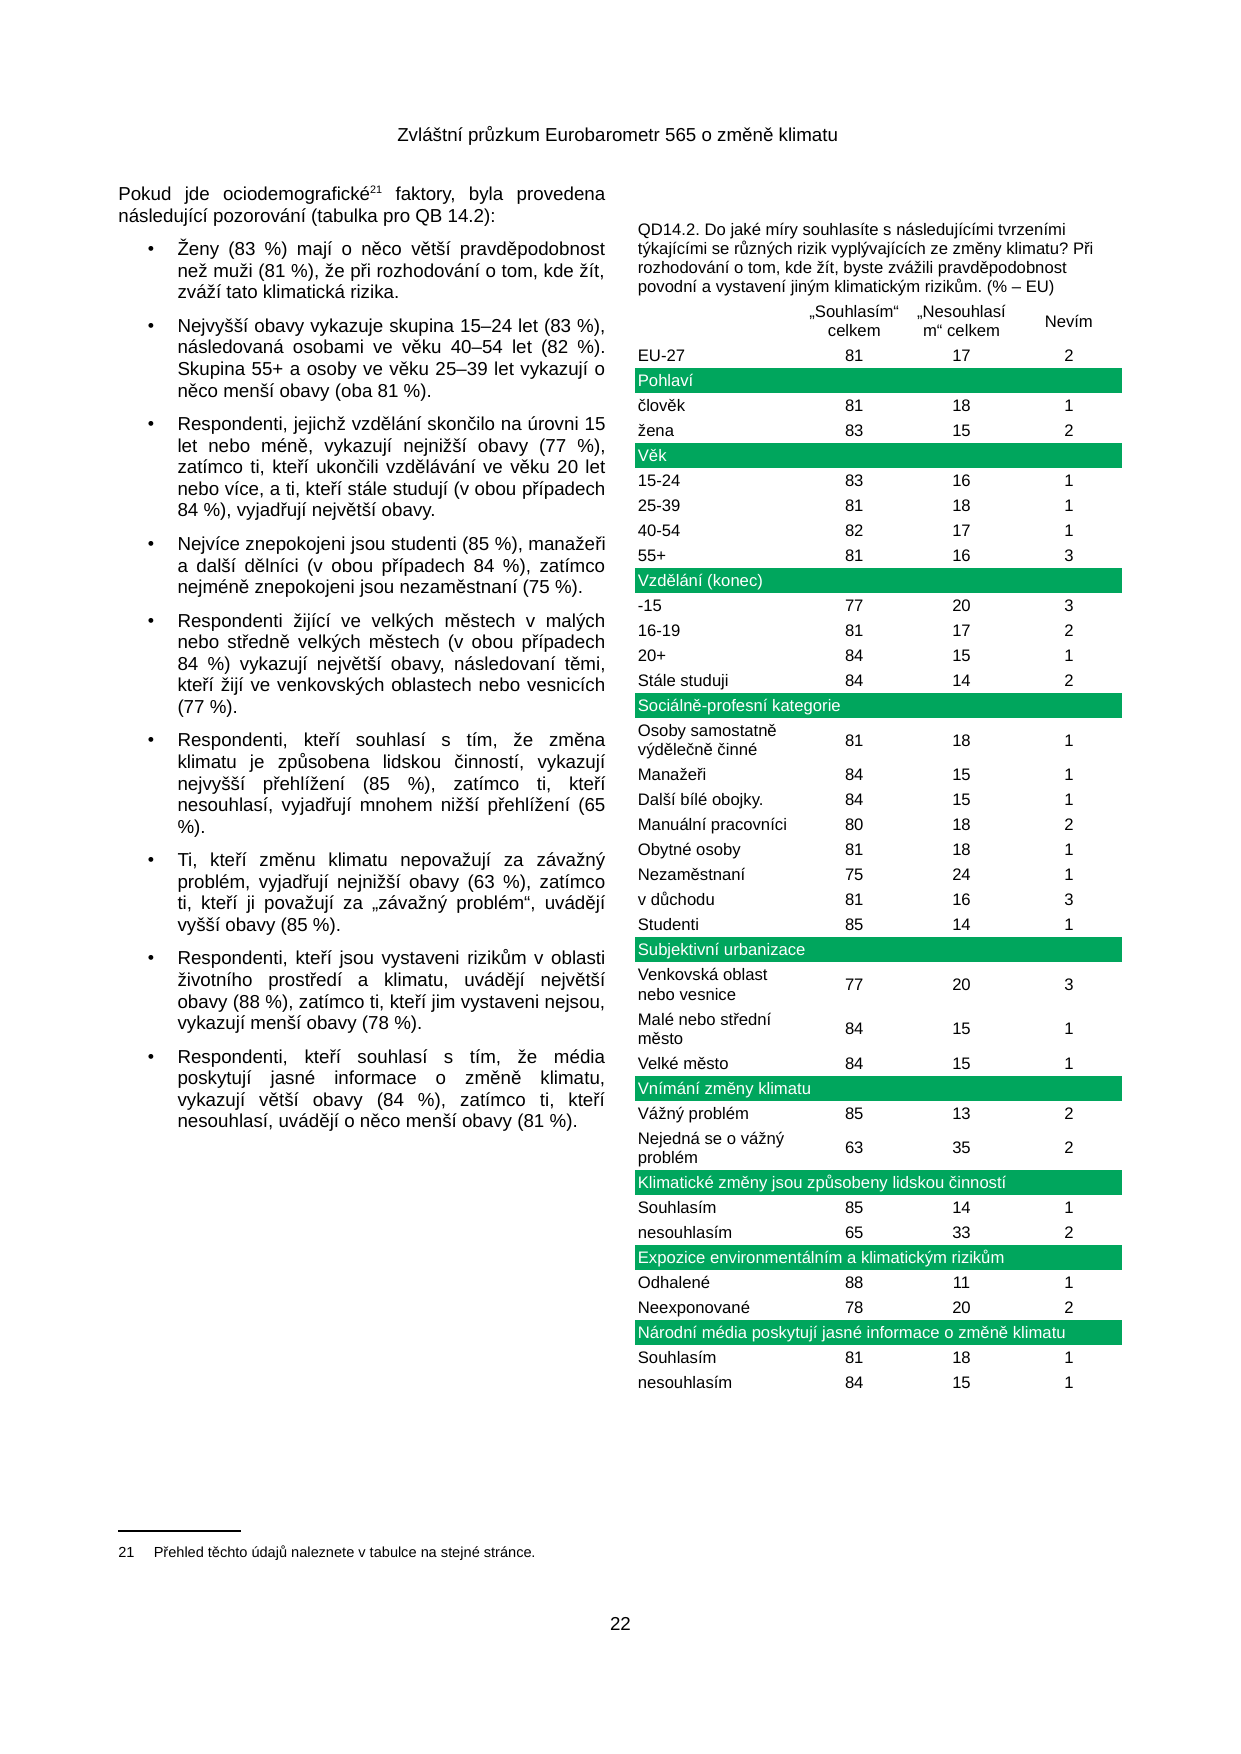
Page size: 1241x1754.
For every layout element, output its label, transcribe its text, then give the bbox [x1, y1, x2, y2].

list Nejvyšší obavy vykazuje skupina 15–24 let (83 %), následovaná osobami ve věku 40–54 let (82 %). Skupina 55+ a osoby ve věku 25–39 let vykazují o něco menší obavy (oba 81 %). [148, 315, 605, 401]
table_cell 2 [1015, 1101, 1122, 1126]
table_cell 81 [800, 837, 908, 862]
table_cell 81 [800, 887, 908, 912]
table_cell Nejedná se o vážný problém [635, 1126, 800, 1170]
table_cell 1 [1015, 468, 1122, 493]
table_cell Osoby samostatně výdělečně činné [635, 718, 800, 762]
table_cell Věk [635, 443, 1122, 468]
text Pokud jde ociodemografické faktory, byla provedena následující pozorování (tabulka pro QB 14.2): [118, 183, 605, 226]
table_cell 85 [800, 1195, 908, 1220]
table_cell 75 [800, 862, 908, 887]
table_cell 17 [908, 618, 1015, 643]
table_cell -15 [635, 593, 800, 618]
table_cell 15 [908, 787, 1015, 812]
table_cell 16 [908, 468, 1015, 493]
table_cell 14 [908, 912, 1015, 937]
table_cell 2 [1015, 1220, 1122, 1245]
table_cell 16-19 [635, 618, 800, 643]
table_cell 1 [1015, 762, 1122, 787]
table_cell 13 [908, 1101, 1015, 1126]
table_cell 20 [908, 1295, 1015, 1320]
table_cell 83 [800, 468, 908, 493]
list Respondenti, kteří souhlasí s tím, že změna klimatu je způsobena lidskou činností, vykazují nejvyšší přehlížení (85 %), zatímco ti, kteří nesouhlasí, vyjadřují mnohem nižší přehlížení (65 %). [148, 729, 605, 837]
table_cell Vážný problém [635, 1101, 800, 1126]
table_cell 1 [1015, 1370, 1122, 1395]
table_cell „Nesouhlasím“ celkem [908, 299, 1015, 343]
table_cell 83 [800, 418, 908, 443]
table_cell „Souhlasím“ celkem [800, 299, 908, 343]
list Respondenti, kteří jsou vystaveni rizikům v oblasti životního prostředí a klimatu, uvádějí největší obavy (88 %), zatímco ti, kteří jim vystaveni nejsou, vykazují menší obavy (78 %). [148, 947, 605, 1033]
table_cell 15 [908, 762, 1015, 787]
table_cell Souhlasím [635, 1195, 800, 1220]
table_cell 15 [908, 1006, 1015, 1051]
table_cell 33 [908, 1220, 1015, 1245]
table_cell Manuální pracovníci [635, 812, 800, 837]
table_cell 18 [908, 393, 1015, 418]
table_cell Nevím [1015, 299, 1122, 343]
table_cell 81 [800, 618, 908, 643]
table_cell 1 [1015, 643, 1122, 668]
table_cell 2 [1015, 418, 1122, 443]
table_cell 1 [1015, 718, 1122, 762]
table_cell 1 [1015, 1195, 1122, 1220]
table_cell 18 [908, 718, 1015, 762]
table_cell 1 [1015, 1051, 1122, 1076]
table_cell 81 [800, 543, 908, 568]
table_cell 78 [800, 1295, 908, 1320]
table_cell 84 [800, 668, 908, 693]
table_cell Národní média poskytují jasné informace o změně klimatu [635, 1320, 1122, 1345]
table_cell 1 [1015, 518, 1122, 543]
table_cell 84 [800, 762, 908, 787]
list Ti, kteří změnu klimatu nepovažují za závažný problém, vyjadřují nejnižší obavy (63 %), zatímco ti, kteří ji považují za „závažný problém“, uvádějí vyšší obavy (85 %). [148, 849, 605, 935]
table_cell 1 [1015, 393, 1122, 418]
table_cell 1 [1015, 912, 1122, 937]
table_cell 85 [800, 1101, 908, 1126]
table_cell 14 [908, 1195, 1015, 1220]
table_cell Obytné osoby [635, 837, 800, 862]
table_cell 20+ [635, 643, 800, 668]
table_cell 65 [800, 1220, 908, 1245]
table_cell 2 [1015, 1126, 1122, 1170]
list Respondenti, jejichž vzdělání skončilo na úrovni 15 let nebo méně, vykazují nejnižší obavy (77 %), zatímco ti, kteří ukončili vzdělávání ve věku 20 let nebo více, a ti, kteří stále studují (v obou případech 84 %), vyjadřují největší obavy. [148, 413, 605, 521]
table_cell člověk [635, 393, 800, 418]
table_cell 82 [800, 518, 908, 543]
table_cell v důchodu [635, 887, 800, 912]
table_cell Souhlasím [635, 1345, 800, 1370]
table_cell 2 [1015, 1295, 1122, 1320]
table_cell 15 [908, 643, 1015, 668]
table_cell Vzdělání (konec) [635, 568, 1122, 593]
table_cell 3 [1015, 962, 1122, 1006]
table_cell 35 [908, 1126, 1015, 1170]
table_cell 15 [908, 1370, 1015, 1395]
table_cell 14 [908, 668, 1015, 693]
table_cell 88 [800, 1270, 908, 1295]
table_cell 24 [908, 862, 1015, 887]
table_cell Odhalené [635, 1270, 800, 1295]
table_cell 84 [800, 1006, 908, 1051]
table_cell 18 [908, 1345, 1015, 1370]
table_cell Subjektivní urbanizace [635, 937, 1122, 962]
table_cell EU-27 [635, 343, 800, 368]
table_cell 20 [908, 593, 1015, 618]
table_cell 85 [800, 912, 908, 937]
table_cell 18 [908, 837, 1015, 862]
table_cell Pohlaví [635, 368, 1122, 393]
table_cell Venkovská oblast nebo vesnice [635, 962, 800, 1006]
table_cell 18 [908, 812, 1015, 837]
table_cell 1 [1015, 1006, 1122, 1051]
table_cell 3 [1015, 593, 1122, 618]
table_cell 2 [1015, 812, 1122, 837]
table_cell 18 [908, 493, 1015, 518]
table_cell 3 [1015, 887, 1122, 912]
table_cell Neexponované [635, 1295, 800, 1320]
table_cell 81 [800, 393, 908, 418]
table_cell 81 [800, 1345, 908, 1370]
table_cell 1 [1015, 862, 1122, 887]
table_cell 25-39 [635, 493, 800, 518]
table_cell 63 [800, 1126, 908, 1170]
table_cell 11 [908, 1270, 1015, 1295]
table_cell Další bílé obojky. [635, 787, 800, 812]
table_cell 81 [800, 718, 908, 762]
table_cell Klimatické změny jsou způsobeny lidskou činností [635, 1170, 1122, 1195]
table_cell 17 [908, 518, 1015, 543]
table_header QD14.2. Do jaké míry souhlasíte s následujícími tvrzeními týkajícími se různých rizik vyplývajících ze změny klimatu? Při rozhodování o tom, kde žít, byste zvážili pravděpodobnost povodní a vystavení jiným klimatickým rizikům. (% – EU) [635, 216, 1122, 299]
table_cell 1 [1015, 837, 1122, 862]
table_cell 40-54 [635, 518, 800, 543]
table_cell 77 [800, 593, 908, 618]
table_cell 15-24 [635, 468, 800, 493]
table_cell Vnímání změny klimatu [635, 1076, 1122, 1101]
table_cell 17 [908, 343, 1015, 368]
table_cell 80 [800, 812, 908, 837]
table_cell Studenti [635, 912, 800, 937]
table_cell 55+ [635, 543, 800, 568]
table_cell 16 [908, 887, 1015, 912]
table_cell 84 [800, 1370, 908, 1395]
table_cell 81 [800, 343, 908, 368]
table_cell 1 [1015, 1345, 1122, 1370]
table_cell Sociálně-profesní kategorie [635, 693, 1122, 718]
table_cell Manažeři [635, 762, 800, 787]
table_cell 1 [1015, 787, 1122, 812]
table_cell 84 [800, 1051, 908, 1076]
table_cell 20 [908, 962, 1015, 1006]
table_cell 84 [800, 787, 908, 812]
table_cell 1 [1015, 1270, 1122, 1295]
table_cell [635, 299, 800, 343]
table_cell Expozice environmentálním a klimatickým rizikům [635, 1245, 1122, 1270]
table_cell nesouhlasím [635, 1370, 800, 1395]
table_cell 15 [908, 1051, 1015, 1076]
table_cell 1 [1015, 493, 1122, 518]
table_cell 3 [1015, 543, 1122, 568]
list Respondenti, kteří souhlasí s tím, že média poskytují jasné informace o změně klimatu, vykazují větší obavy (84 %), zatímco ti, kteří nesouhlasí, uvádějí o něco menší obavy (81 %). [148, 1045, 605, 1132]
table_cell 2 [1015, 668, 1122, 693]
table_cell Velké město [635, 1051, 800, 1076]
table_cell 81 [800, 493, 908, 518]
list Ženy (83 %) mají o něco větší pravděpodobnost než muži (81 %), že při rozhodování o tom, kde žít, zváží tato klimatická rizika. [148, 238, 605, 303]
list Respondenti žijící ve velkých městech v malých nebo středně velkých městech (v obou případech 84 %) vykazují největší obavy, následovaní těmi, kteří žijí ve venkovských oblastech nebo vesnicích (77 %). [148, 609, 605, 717]
table_cell 15 [908, 418, 1015, 443]
table_cell žena [635, 418, 800, 443]
text Přehled těchto údajů naleznete v tabulce na stejné stránce. [118, 1543, 605, 1560]
table_cell 2 [1015, 343, 1122, 368]
table_cell 77 [800, 962, 908, 1006]
table_cell Nezaměstnaní [635, 862, 800, 887]
table_cell nesouhlasím [635, 1220, 800, 1245]
table_cell 16 [908, 543, 1015, 568]
table_cell Malé nebo střední město [635, 1006, 800, 1051]
table_cell 2 [1015, 618, 1122, 643]
table_cell 84 [800, 643, 908, 668]
table_cell Stále studuji [635, 668, 800, 693]
list Nejvíce znepokojeni jsou studenti (85 %), manažeři a další dělníci (v obou případech 84 %), zatímco nejméně znepokojeni jsou nezaměstnaní (75 %). [148, 533, 605, 597]
